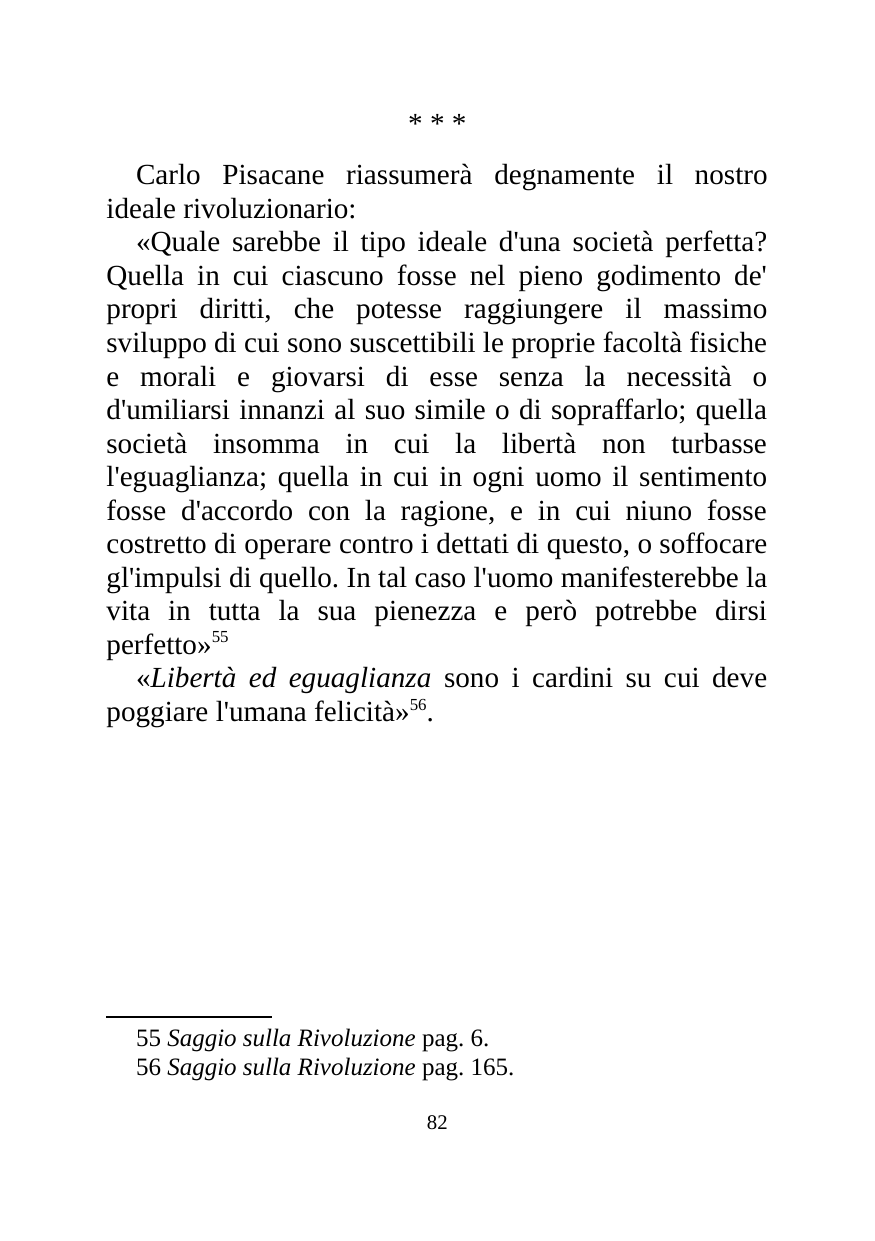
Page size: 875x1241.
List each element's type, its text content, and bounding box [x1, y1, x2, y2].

text Carlo Pisacane riassumerà degnamente il nostro ideale rivoluzionario: [106, 157, 768, 224]
text Saggio sulla Rivoluzione pag. 165. [106, 1052, 768, 1080]
text Saggio sulla Rivoluzione pag. 6. [106, 1023, 768, 1052]
text «Quale sarebbe il tipo ideale d'una società perfetta? Quella in cui ciascuno fosse nel pieno godimento de' propri diritti, che potesse raggiungere il massimo sviluppo di cui sono suscettibili le proprie facoltà fisiche e morali e giovarsi di esse senza la necessità o d'umiliarsi innanzi al suo simile o di sopraffarlo; quella società insomma in cui la libertà non turbasse l'eguaglianza; quella in cui in ogni uomo il sentimento fosse d'accordo con la ragione, e in cui niuno fosse costretto di operare contro i dettati di questo, o soffocare gl'impulsi di quello. In tal caso l'uomo manifesterebbe la vita in tutta la sua pienezza e però potrebbe dirsi perfetto» [106, 224, 768, 661]
text * * * [106, 106, 768, 140]
text «Libertà ed eguaglianza sono i cardini su cui deve poggiare l'umana felicità». [106, 661, 768, 728]
